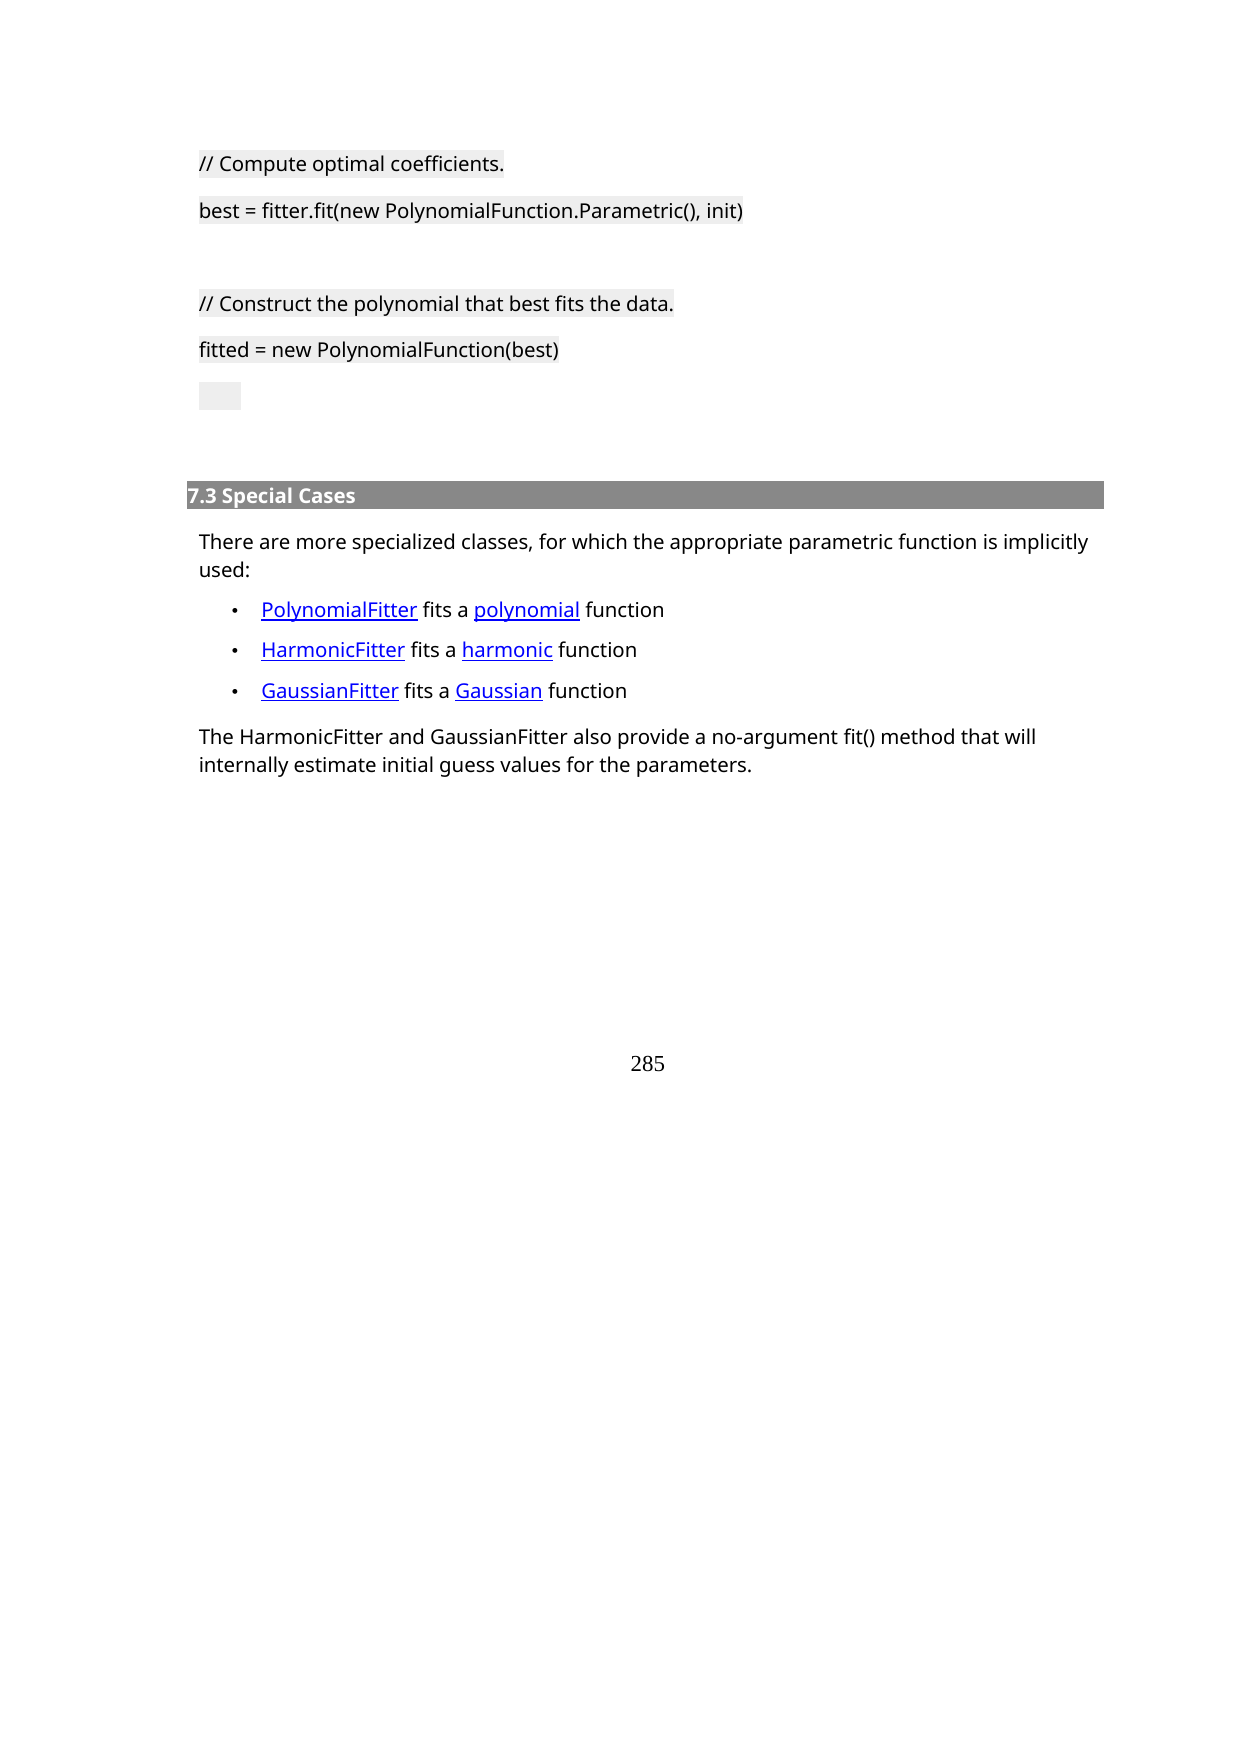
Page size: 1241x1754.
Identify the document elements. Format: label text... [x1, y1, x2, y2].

text fitted = new PolynomialFunction(best) [198, 336, 1097, 363]
list PolynomialFitter fits a polynomial function [232, 596, 1108, 623]
text best = fitter.fit(new PolynomialFunction.Parametric(), init) [198, 196, 1097, 224]
text // Construct the polynomial that best fits the data. [198, 289, 1097, 317]
list GaussianFitter fits a Gaussian function [232, 676, 1108, 704]
subtitle 7.3 Special Cases [187, 481, 1104, 509]
text // Compute optimal coefficients. [198, 150, 1097, 178]
text The HarmonicFitter and GaussianFitter also provide a no-argument fit() method that will internally estimate initial guess values for the parameters. [198, 723, 1097, 778]
text There are more specialized classes, for which the appropriate parametric function is implicitly used: [198, 528, 1097, 583]
list HarmonicFitter fits a harmonic function [232, 636, 1108, 664]
